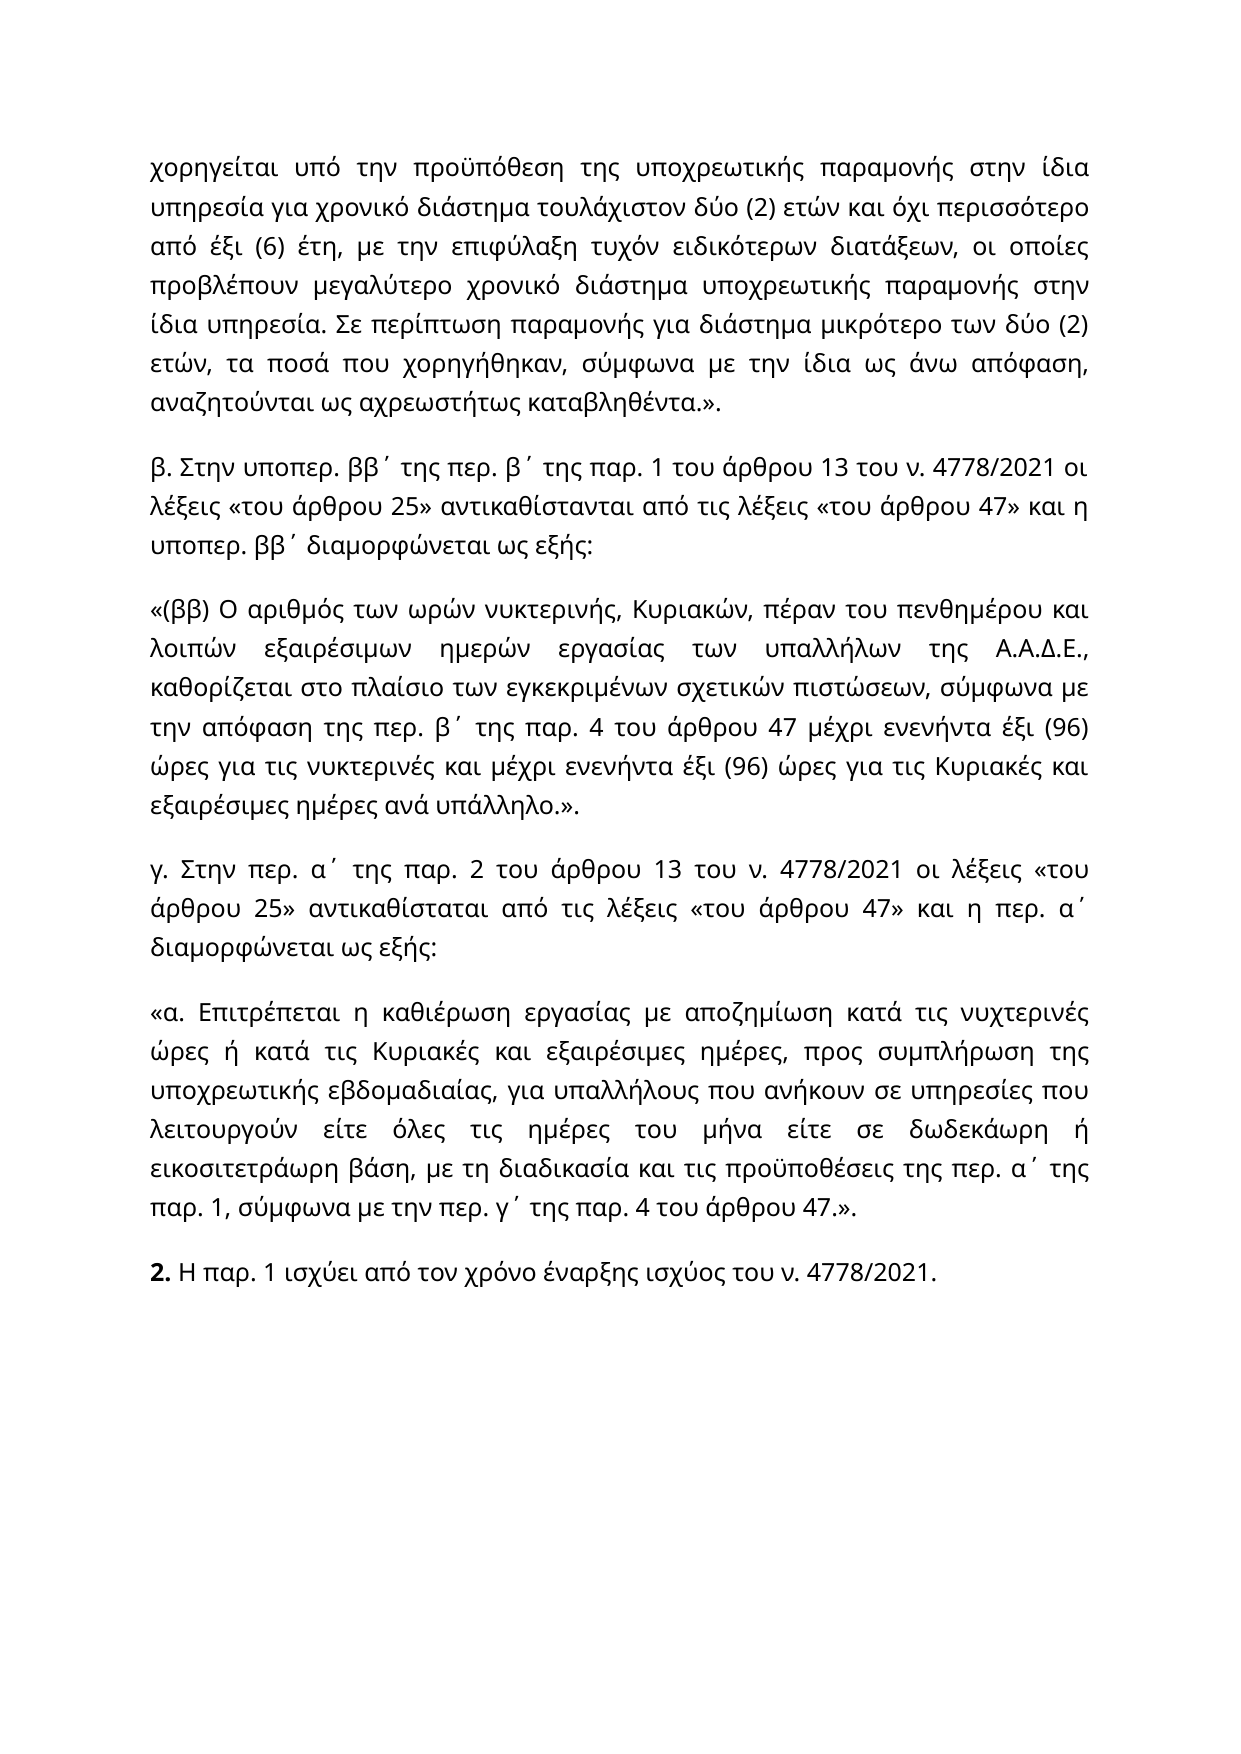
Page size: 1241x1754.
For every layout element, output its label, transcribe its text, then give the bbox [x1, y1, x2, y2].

text γ. Στην περ. α΄ της παρ. 2 του άρθρου 13 του ν. 4778/2021 οι λέξεις «του άρθρου 25» αντικαθίσταται από τις λέξεις «του άρθρου 47» και η περ. α΄ διαμορφώνεται ως εξής: [150, 852, 1090, 964]
text 2. Η παρ. 1 ισχύει από τον χρόνο έναρξης ισχύος του ν. 4778/2021. [150, 1254, 1090, 1288]
text «(ββ) Ο αριθμός των ωρών νυκτερινής, Κυριακών, πέραν του πενθημέρου και λοιπών εξαιρέσιμων ημερών εργασίας των υπαλλήλων της Α.Α.Δ.Ε., καθορίζεται στο πλαίσιο των εγκεκριμένων σχετικών πιστώσεων, σύμφωνα με την απόφαση της περ. β΄ της παρ. 4 του άρθρου 47 μέχρι ενενήντα έξι (96) ώρες για τις νυκτερινές και μέχρι ενενήντα έξι (96) ώρες για τις Κυριακές και εξαιρέσιμες ημέρες ανά υπάλληλο.». [150, 592, 1090, 822]
text β. Στην υποπερ. ββ΄ της περ. β΄ της παρ. 1 του άρθρου 13 του ν. 4778/2021 οι λέξεις «του άρθρου 25» αντικαθίστανται από τις λέξεις «του άρθρου 47» και η υποπερ. ββ΄ διαμορφώνεται ως εξής: [150, 449, 1090, 562]
text «α. Επιτρέπεται η καθιέρωση εργασίας με αποζημίωση κατά τις νυχτερινές ώρες ή κατά τις Κυριακές και εξαιρέσιμες ημέρες, προς συμπλήρωση της υποχρεωτικής εβδομαδιαίας, για υπαλλήλους που ανήκουν σε υπηρεσίες που λειτουργούν είτε όλες τις ημέρες του μήνα είτε σε δωδεκάωρη ή εικοσιτετράωρη βάση, με τη διαδικασία και τις προϋποθέσεις της περ. α΄ της παρ. 1, σύμφωνα με την περ. γ΄ της παρ. 4 του άρθρου 47.». [150, 994, 1090, 1224]
text χορηγείται υπό την προϋπόθεση της υποχρεωτικής παραμονής στην ίδια υπηρεσία για χρονικό διάστημα τουλάχιστον δύο (2) ετών και όχι περισσότερο από έξι (6) έτη, με την επιφύλαξη τυχόν ειδικότερων διατάξεων, οι οποίες προβλέπουν μεγαλύτερο χρονικό διάστημα υποχρεωτικής παραμονής στην ίδια υπηρεσία. Σε περίπτωση παραμονής για διάστημα μικρότερο των δύο (2) ετών, τα ποσά που χορηγήθηκαν, σύμφωνα με την ίδια ως άνω απόφαση, αναζητούνται ως αχρεωστήτως καταβληθέντα.». [150, 150, 1090, 419]
